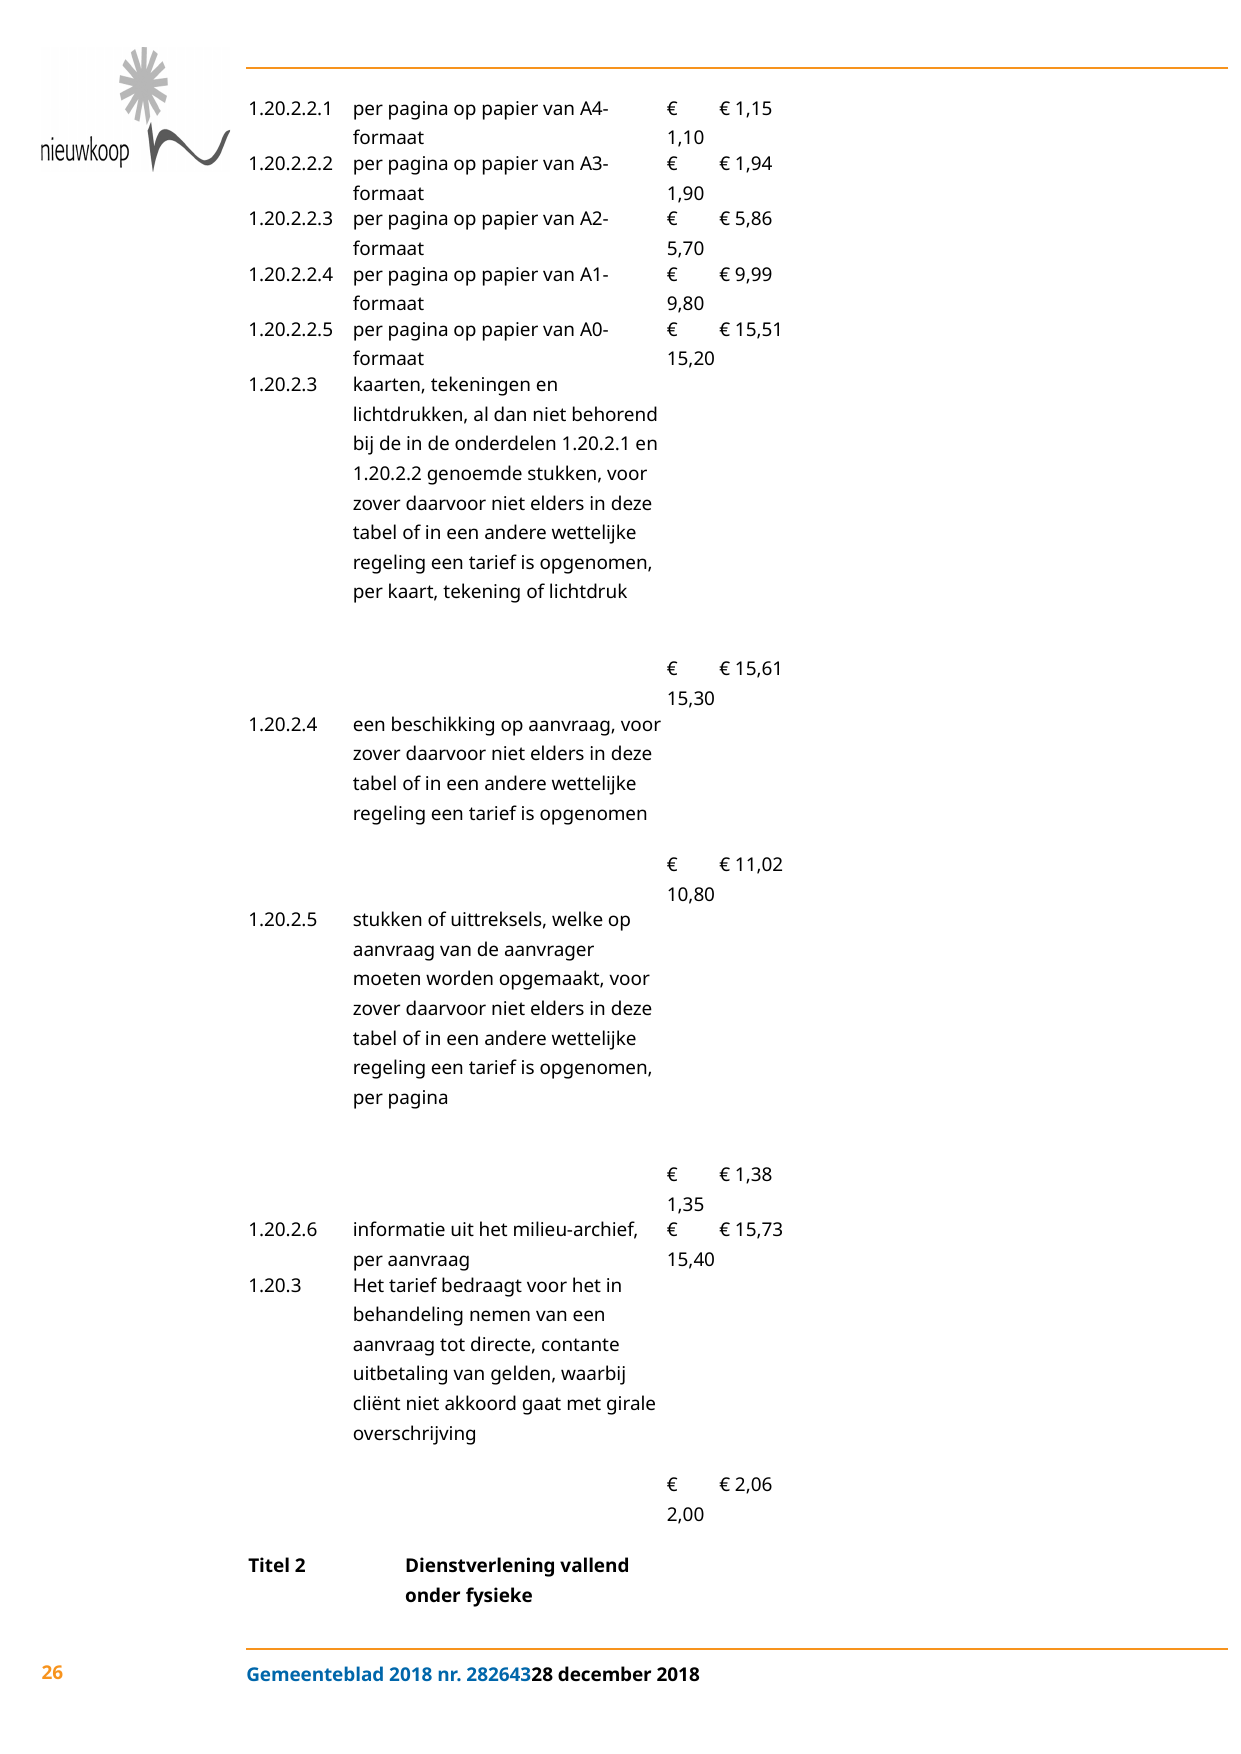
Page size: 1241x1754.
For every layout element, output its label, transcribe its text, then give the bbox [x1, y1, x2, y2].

table_cell [890, 316, 942, 371]
table_cell [1099, 95, 1152, 150]
table_cell [353, 604, 667, 630]
table_cell [667, 1135, 719, 1161]
table_cell 1.20.2.2.1 [248, 95, 353, 150]
table_cell [1099, 630, 1152, 656]
table_cell [719, 1272, 785, 1445]
table_cell [1047, 1552, 1099, 1607]
table_cell [353, 825, 667, 851]
table_cell [1099, 1135, 1152, 1161]
table_cell [300, 1445, 353, 1471]
table_cell [994, 1272, 1047, 1445]
table_cell [942, 150, 994, 205]
table_cell [838, 630, 890, 656]
table_cell [667, 825, 719, 851]
table_cell [785, 1272, 837, 1445]
table_cell [1047, 604, 1099, 630]
table_cell [994, 205, 1047, 261]
table_cell [890, 95, 942, 150]
table_cell [1099, 150, 1152, 205]
table_cell [785, 630, 837, 656]
table_cell [942, 1135, 994, 1161]
table_cell [1047, 1110, 1099, 1135]
table_cell [248, 1161, 300, 1216]
table_cell [994, 95, 1047, 150]
table_cell [942, 851, 994, 906]
table_cell [719, 1135, 785, 1161]
table_cell [1047, 371, 1099, 604]
table_cell [785, 711, 837, 825]
table_cell [838, 711, 890, 825]
table_cell per pagina op papier van A1-formaat [353, 261, 667, 316]
table_cell [248, 1445, 300, 1471]
table_cell [994, 1445, 1047, 1471]
table_cell [994, 825, 1047, 851]
table_cell [719, 1445, 785, 1471]
table_cell [667, 371, 719, 604]
table_cell [1047, 1216, 1099, 1272]
table_cell [248, 851, 300, 906]
table_cell [838, 371, 890, 604]
table_cell [1099, 371, 1152, 604]
table_cell [890, 1161, 942, 1216]
table_cell [248, 630, 300, 656]
table_cell [1099, 1526, 1152, 1552]
table_cell [838, 95, 890, 150]
table_cell [1047, 1445, 1099, 1471]
table_cell [667, 1445, 719, 1471]
table_cell [838, 1445, 890, 1471]
table_cell een beschikking op aanvraag, voor zover daarvoor niet elders in deze tabel of in een andere wettelijke regeling een tarief is opgenomen [353, 711, 667, 825]
table_cell [890, 1110, 942, 1135]
table_cell [785, 1526, 837, 1552]
table_cell [942, 1445, 994, 1471]
table_cell [510, 1526, 562, 1552]
table_cell [785, 1552, 837, 1607]
table_cell [942, 906, 994, 1110]
table_cell [1047, 316, 1099, 371]
table_cell [838, 150, 890, 205]
table_cell [785, 205, 837, 261]
table_cell [562, 1526, 614, 1552]
table_cell [1047, 205, 1099, 261]
table_cell [1047, 1272, 1099, 1445]
table_cell [785, 150, 837, 205]
table_cell [300, 1161, 353, 1216]
table_cell [248, 604, 300, 630]
table_cell [890, 261, 942, 316]
table_cell [1099, 1445, 1152, 1471]
table_cell [785, 851, 837, 906]
table_cell [667, 1552, 719, 1607]
table_cell [890, 1216, 942, 1272]
table_cell [785, 1135, 837, 1161]
table_cell [1047, 1526, 1099, 1552]
table_cell € 15,61 [719, 656, 785, 711]
table_cell 1.20.2.5 [248, 906, 353, 1110]
table_cell [838, 1110, 890, 1135]
table_cell [890, 851, 942, 906]
table_cell [785, 261, 837, 316]
table_cell [942, 825, 994, 851]
table_cell [785, 371, 837, 604]
table_cell [719, 1110, 785, 1135]
table_cell [994, 851, 1047, 906]
table_cell [1047, 851, 1099, 906]
table_cell [248, 1526, 300, 1552]
table_cell [942, 371, 994, 604]
table_cell € 11,02 [719, 851, 785, 906]
table_cell Dienstverlening vallend onder fysieke [405, 1552, 667, 1607]
table_cell [838, 656, 890, 711]
table_cell [300, 1471, 353, 1526]
table_cell 1.20.2.4 [248, 711, 353, 825]
table_cell [353, 851, 667, 906]
table_cell [719, 906, 785, 1110]
table_cell [838, 1216, 890, 1272]
table_cell [838, 851, 890, 906]
table_cell [353, 1110, 667, 1135]
table_cell [667, 1272, 719, 1445]
table_cell [942, 604, 994, 630]
table_cell [942, 630, 994, 656]
table_cell [248, 1471, 300, 1526]
table_cell [300, 825, 353, 851]
table_cell € 5,86 [719, 205, 785, 261]
table_cell [890, 711, 942, 825]
table_cell [719, 604, 785, 630]
table_cell [890, 1272, 942, 1445]
table_cell [719, 711, 785, 825]
table_cell [300, 604, 353, 630]
table_cell [667, 630, 719, 656]
table_cell [942, 656, 994, 711]
table_cell [838, 316, 890, 371]
table_cell [1099, 1272, 1152, 1445]
table_cell [838, 906, 890, 1110]
table_cell [994, 711, 1047, 825]
table_cell € 15,73 [719, 1216, 785, 1272]
table_cell [994, 656, 1047, 711]
table_cell [353, 1445, 667, 1471]
table_cell [1099, 316, 1152, 371]
table_cell [300, 1526, 353, 1552]
table_cell [942, 711, 994, 825]
table_cell [1099, 261, 1152, 316]
table_cell [1047, 1161, 1099, 1216]
table_cell [942, 1552, 994, 1607]
table_cell stukken of uittreksels, welke op aanvraag van de aanvrager moeten worden opgemaakt, voor zover daarvoor niet elders in deze tabel of in een andere wettelijke regeling een tarief is opgenomen, per pagina [353, 906, 667, 1110]
table_cell [353, 1161, 667, 1216]
table_cell [994, 261, 1047, 316]
table_cell [942, 1216, 994, 1272]
table_cell [838, 1552, 890, 1607]
table_cell [353, 630, 667, 656]
table_cell [890, 906, 942, 1110]
table_cell [890, 1526, 942, 1552]
table_cell [785, 1110, 837, 1135]
table_cell [1047, 711, 1099, 825]
table_cell [785, 1161, 837, 1216]
table_cell € 15,20 [667, 316, 719, 371]
table_cell [719, 371, 785, 604]
table_cell € 15,30 [667, 656, 719, 711]
table_cell [300, 656, 353, 711]
table_cell [942, 205, 994, 261]
table_cell [890, 1552, 942, 1607]
table_cell [785, 1471, 837, 1526]
table_cell Titel 2 [248, 1552, 353, 1607]
table_cell € 5,70 [667, 205, 719, 261]
table_cell [890, 1445, 942, 1471]
table_cell [1099, 851, 1152, 906]
table_cell [994, 150, 1047, 205]
table_cell [994, 371, 1047, 604]
table_cell [719, 630, 785, 656]
table_cell [1099, 1471, 1152, 1526]
table_cell [1047, 825, 1099, 851]
table_cell [667, 711, 719, 825]
table_cell [1047, 906, 1099, 1110]
table_cell [890, 205, 942, 261]
table_cell [994, 316, 1047, 371]
table_cell [1047, 630, 1099, 656]
table_cell [1099, 205, 1152, 261]
table_cell 1.20.3 [248, 1272, 353, 1445]
table_cell Het tarief bedraagt voor het in behandeling nemen van een aanvraag tot directe, contante uitbetaling van gelden, waarbij cliënt niet akkoord gaat met girale overschrijving [353, 1272, 667, 1445]
table_cell € 1,38 [719, 1161, 785, 1216]
table_cell [667, 1526, 719, 1552]
table_cell [890, 630, 942, 656]
table_cell [785, 825, 837, 851]
table_cell [719, 1552, 785, 1607]
table_cell [994, 1110, 1047, 1135]
picture [41, 47, 231, 172]
table_cell [300, 1110, 353, 1135]
table_cell [667, 604, 719, 630]
table_cell [1099, 656, 1152, 711]
table_cell [300, 851, 353, 906]
table_cell [838, 1272, 890, 1445]
table_cell [785, 906, 837, 1110]
table_cell [353, 1471, 667, 1526]
table_cell [1047, 1135, 1099, 1161]
table_cell [942, 1272, 994, 1445]
table_cell [1047, 150, 1099, 205]
table_cell [1047, 261, 1099, 316]
table_cell [994, 1552, 1047, 1607]
table_cell [942, 1161, 994, 1216]
table_cell [248, 656, 300, 711]
table_cell [994, 604, 1047, 630]
table_cell [719, 1526, 785, 1552]
table_cell 1.20.2.3 [248, 371, 353, 604]
table_cell [994, 1216, 1047, 1272]
table_cell [942, 1471, 994, 1526]
table_cell per pagina op papier van A2-formaat [353, 205, 667, 261]
table_cell € 15,51 [719, 316, 785, 371]
table_cell € 15,40 [667, 1216, 719, 1272]
table_cell [994, 1471, 1047, 1526]
table_cell [838, 1161, 890, 1216]
table_cell [785, 604, 837, 630]
table_cell [405, 1526, 457, 1552]
table_cell [942, 1110, 994, 1135]
table_cell [890, 150, 942, 205]
table_cell [890, 825, 942, 851]
table_cell [785, 316, 837, 371]
table_cell [300, 1135, 353, 1161]
table_cell [838, 205, 890, 261]
table_cell [890, 604, 942, 630]
table_cell [838, 1526, 890, 1552]
table_cell per pagina op papier van A0-formaat [353, 316, 667, 371]
table_cell [838, 604, 890, 630]
table_cell € 1,94 [719, 150, 785, 205]
table_cell [994, 1135, 1047, 1161]
table_cell [1099, 604, 1152, 630]
table_cell [994, 1526, 1047, 1552]
table_cell [942, 95, 994, 150]
table_cell [838, 1471, 890, 1526]
table_cell [1047, 1471, 1099, 1526]
table_cell [785, 1445, 837, 1471]
table_cell [890, 656, 942, 711]
table_cell € 1,90 [667, 150, 719, 205]
table_cell [890, 371, 942, 604]
table_cell [1099, 711, 1152, 825]
table_cell [838, 261, 890, 316]
table_cell [785, 95, 837, 150]
table_cell € 1,15 [719, 95, 785, 150]
table_cell [1099, 1161, 1152, 1216]
table_cell [994, 906, 1047, 1110]
table_cell [890, 1471, 942, 1526]
table_cell [667, 906, 719, 1110]
table_cell [890, 1135, 942, 1161]
table_cell [353, 1526, 405, 1552]
table_cell € 2,00 [667, 1471, 719, 1526]
table_cell [838, 825, 890, 851]
table_cell [1099, 1110, 1152, 1135]
table_cell per pagina op papier van A3-formaat [353, 150, 667, 205]
table_cell [300, 630, 353, 656]
table_cell [994, 630, 1047, 656]
table_cell [353, 656, 667, 711]
table_cell [719, 825, 785, 851]
table_cell € 9,99 [719, 261, 785, 316]
table_cell [353, 1552, 405, 1607]
table_cell [457, 1526, 510, 1552]
table_cell [353, 1135, 667, 1161]
table_cell [942, 261, 994, 316]
table_cell [614, 1526, 667, 1552]
table_cell [942, 1526, 994, 1552]
table_cell [248, 1135, 300, 1161]
table_cell [942, 316, 994, 371]
table_cell [1047, 95, 1099, 150]
table_cell [248, 825, 300, 851]
table_cell 1.20.2.6 [248, 1216, 353, 1272]
table_cell [1099, 1216, 1152, 1272]
table_cell 1.20.2.2.4 [248, 261, 353, 316]
table_cell € 1,35 [667, 1161, 719, 1216]
table_cell [1099, 1552, 1152, 1607]
table_cell [1099, 906, 1152, 1110]
table_cell kaarten, tekeningen en lichtdrukken, al dan niet behorend bij de in de onderdelen 1.20.2.1 en 1.20.2.2 genoemde stukken, voor zover daarvoor niet elders in deze tabel of in een andere wettelijke regeling een tarief is opgenomen, per kaart, tekening of lichtdruk [353, 371, 667, 604]
table_cell € 9,80 [667, 261, 719, 316]
table_cell 1.20.2.2.3 [248, 205, 353, 261]
table_cell 1.20.2.2.5 [248, 316, 353, 371]
table_cell € 10,80 [667, 851, 719, 906]
table_cell € 1,10 [667, 95, 719, 150]
table_cell per pagina op papier van A4-formaat [353, 95, 667, 150]
table_cell informatie uit het milieu-archief, per aanvraag [353, 1216, 667, 1272]
table_cell [994, 1161, 1047, 1216]
table_cell [838, 1135, 890, 1161]
table_cell [785, 656, 837, 711]
table_cell [1047, 656, 1099, 711]
table_cell [785, 1216, 837, 1272]
table_cell [1099, 825, 1152, 851]
table_cell [248, 1110, 300, 1135]
table_cell € 2,06 [719, 1471, 785, 1526]
table_cell [667, 1110, 719, 1135]
table_cell 1.20.2.2.2 [248, 150, 353, 205]
